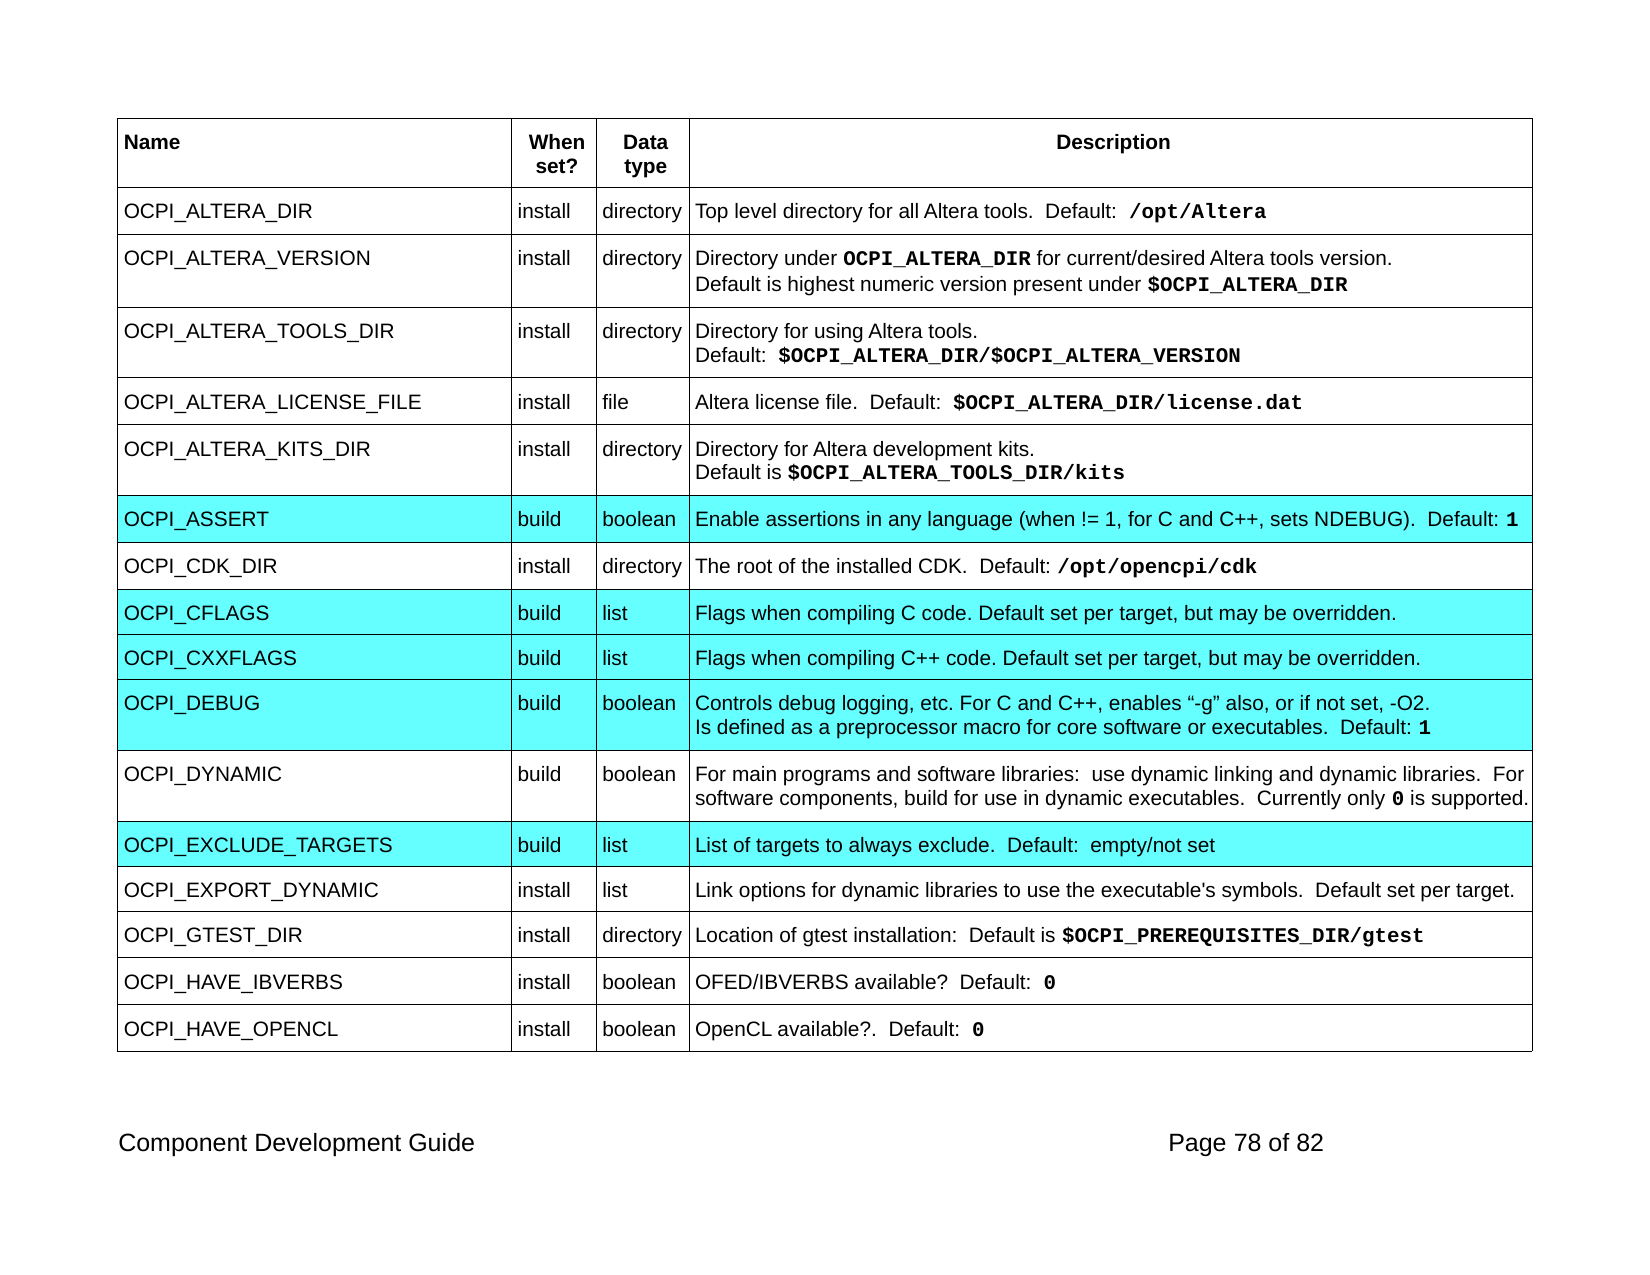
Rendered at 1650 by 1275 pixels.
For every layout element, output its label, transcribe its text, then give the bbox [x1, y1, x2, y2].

table_cell Location of gtest installation: Default is $OCPI_PREREQUISITES_DIR/gtest [690, 912, 1532, 957]
table_cell install [512, 425, 596, 495]
table_cell install [512, 378, 596, 424]
table_cell install [512, 958, 596, 1004]
table_cell build [512, 822, 596, 866]
table_cell OCPI_CXXFLAGS [118, 635, 511, 679]
table_cell directory [597, 425, 689, 495]
table_cell list [597, 590, 689, 634]
table_cell install [512, 308, 596, 377]
table_cell The root of the installed CDK. Default: /opt/opencpi/cdk [690, 543, 1532, 589]
table_cell boolean [597, 1005, 689, 1051]
table_cell install [512, 1005, 596, 1051]
table_cell directory [597, 188, 689, 234]
table_cell Link options for dynamic libraries to use the executable's symbols. Default set per target. [690, 867, 1532, 911]
table_cell Directory for Altera development kits. Default is $OCPI_ALTERA_TOOLS_DIR/kits [690, 425, 1532, 495]
table_cell boolean [597, 958, 689, 1004]
table_cell List of targets to always exclude. Default: empty/not set [690, 822, 1532, 866]
table_cell OCPI_CDK_DIR [118, 543, 511, 589]
table_cell list [597, 635, 689, 679]
table_cell Enable assertions in any language (when != 1, for C and C++, sets NDEBUG). Default: 1 [690, 496, 1532, 542]
table_cell OCPI_HAVE_IBVERBS [118, 958, 511, 1004]
table_cell directory [597, 235, 689, 307]
table_cell OCPI_ALTERA_TOOLS_DIR [118, 308, 511, 377]
table_cell OCPI_ALTERA_LICENSE_FILE [118, 378, 511, 424]
table_cell OpenCL available?. Default: 0 [690, 1005, 1532, 1051]
table_cell boolean [597, 751, 689, 821]
table_cell Flags when compiling C++ code. Default set per target, but may be overridden. [690, 635, 1532, 679]
table_cell install [512, 235, 596, 307]
table_cell Top level directory for all Altera tools. Default: /opt/Altera [690, 188, 1532, 234]
table_cell OCPI_HAVE_OPENCL [118, 1005, 511, 1051]
table_cell install [512, 188, 596, 234]
table_cell build [512, 635, 596, 679]
table_cell list [597, 822, 689, 866]
table_cell Altera license file. Default: $OCPI_ALTERA_DIR/license.dat [690, 378, 1532, 424]
table_header Description [690, 119, 1532, 187]
table_cell OCPI_EXCLUDE_TARGETS [118, 822, 511, 866]
table_cell OCPI_GTEST_DIR [118, 912, 511, 957]
table_cell directory [597, 912, 689, 957]
table_cell build [512, 751, 596, 821]
table_cell install [512, 867, 596, 911]
table_cell install [512, 912, 596, 957]
table_cell OCPI_ASSERT [118, 496, 511, 542]
table_cell OCPI_CFLAGS [118, 590, 511, 634]
table_cell OCPI_EXPORT_DYNAMIC [118, 867, 511, 911]
table_cell build [512, 496, 596, 542]
table_cell Directory for using Altera tools. Default: $OCPI_ALTERA_DIR/$OCPI_ALTERA_VERSION [690, 308, 1532, 377]
table_cell directory [597, 308, 689, 377]
table_cell For main programs and software libraries: use dynamic linking and dynamic libraries. For software components, build for use in dynamic executables. Currently only 0 is supported. [690, 751, 1532, 821]
table_cell OCPI_ALTERA_KITS_DIR [118, 425, 511, 495]
table_cell boolean [597, 496, 689, 542]
table_cell build [512, 590, 596, 634]
table_cell OCPI_ALTERA_DIR [118, 188, 511, 234]
table_cell OCPI_DEBUG [118, 680, 511, 750]
table_cell Directory under OCPI_ALTERA_DIR for current/desired Altera tools version. Default is highest numeric version present under $OCPI_ALTERA_DIR [690, 235, 1532, 307]
table_cell OCPI_ALTERA_VERSION [118, 235, 511, 307]
table_cell boolean [597, 680, 689, 750]
table_cell list [597, 867, 689, 911]
table_cell install [512, 543, 596, 589]
table_cell OFED/IBVERBS available? Default: 0 [690, 958, 1532, 1004]
table_cell build [512, 680, 596, 750]
table_header Name [118, 119, 511, 187]
table_cell OCPI_DYNAMIC [118, 751, 511, 821]
table_cell Flags when compiling C code. Default set per target, but may be overridden. [690, 590, 1532, 634]
table_cell file [597, 378, 689, 424]
table_cell Controls debug logging, etc. For C and C++, enables “-g” also, or if not set, -O2. Is defined as a preprocessor macro for core software or executables. Default: 1 [690, 680, 1532, 750]
table_header When set? [512, 119, 596, 187]
table_header Data type [597, 119, 689, 187]
table_cell directory [597, 543, 689, 589]
